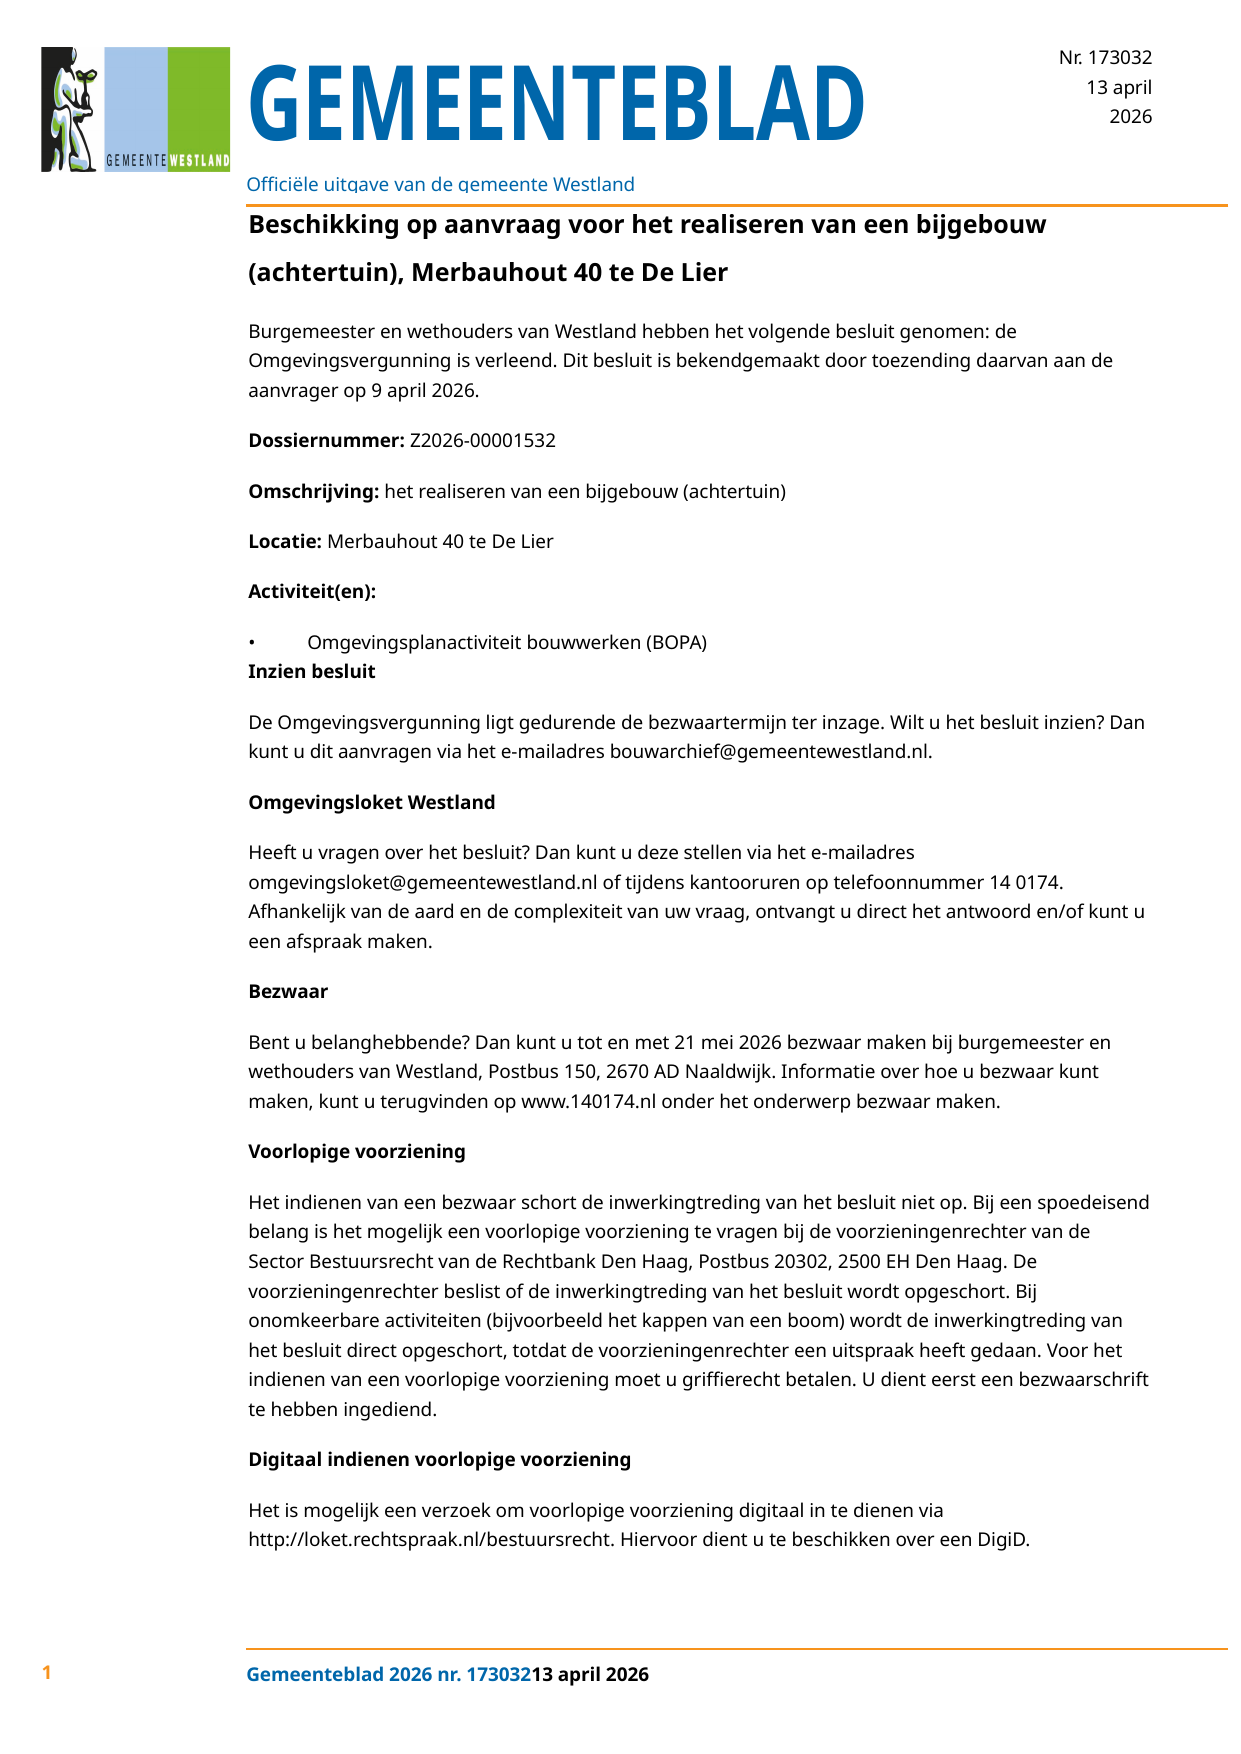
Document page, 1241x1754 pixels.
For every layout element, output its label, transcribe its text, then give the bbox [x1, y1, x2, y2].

text Omschrijving: het realiseren van een bijgebouw (achtertuin) [248, 478, 1152, 504]
text Het indienen van een bezwaar schort de inwerkingtreding van het besluit niet op. Bij een spoedeisend belang is het mogelijk een voorlopige voorziening te vragen bij de voorzieningenrechter van de Sector Bestuursrecht van de Rechtbank Den Haag, Postbus 20302, 2500 EH Den Haag. De voorzieningenrechter beslist of de inwerkingtreding van het besluit wordt opgeschort. Bij onomkeerbare activiteiten (bijvoorbeeld het kappen van een boom) wordt de inwerkingtreding van het besluit direct opgeschort, totdat de voorzieningenrechter een uitspraak heeft gedaan. Voor het indienen van een voorlopige voorziening moet u griffierecht betalen. U dient eerst een bezwaarschrift te hebben ingediend. [248, 1189, 1152, 1422]
picture [41, 47, 231, 172]
text Bent u belanghebbende? Dan kunt u tot en met 21 mei 2026 bezwaar maken bij burgemeester en wethouders van Westland, Postbus 150, 2670 AD Naaldwijk. Informatie over hoe u bezwaar kunt maken, kunt u terugvinden op www.140174.nl onder het onderwerp bezwaar maken. [248, 1029, 1152, 1114]
text Burgemeester en wethouders van Westland hebben het volgende besluit genomen: de Omgevingsvergunning is verleend. Dit besluit is bekendgemaakt door toezending daarvan aan de aanvrager op 9 april 2026. [248, 318, 1152, 403]
text Inzien besluit [248, 659, 1152, 684]
text Beschikking op aanvraag voor het realiseren van een bijgebouw (achtertuin), Merbauhout 40 te De Lier [248, 207, 1152, 288]
text Heeft u vragen over het besluit? Dan kunt u deze stellen via het e-mailadres omgevingsloket@gemeentewestland.nl of tijdens kantooruren op telefoonnummer 14 0174. Afhankelijk van de aard en de complexiteit van uw vraag, ontvangt u direct het antwoord en/of kunt u een afspraak maken. [248, 839, 1152, 954]
text Dossiernummer: Z2026-00001532 [248, 427, 1152, 453]
text Het is mogelijk een verzoek om voorlopige voorziening digitaal in te dienen via http://loket.rechtspraak.nl/bestuursrecht. Hiervoor dient u te beschikken over een DigiD. [248, 1497, 1152, 1552]
text Activiteit(en): [248, 579, 1152, 604]
text Omgevingsloket Westland [248, 789, 1152, 815]
text Voorlopige voorziening [248, 1139, 1152, 1164]
text De Omgevingsvergunning ligt gedurende de bezwaartermijn ter inzage. Wilt u het besluit inzien? Dan kunt u dit aanvragen via het e-mailadres bouwarchief@gemeentewestland.nl. [248, 709, 1152, 764]
text Locatie: Merbauhout 40 te De Lier [248, 528, 1152, 554]
text Digitaal indienen voorlopige voorziening [248, 1447, 1152, 1472]
text Bezwaar [248, 979, 1152, 1004]
list Omgevingsplanactiviteit bouwwerken (BOPA) [248, 629, 1152, 655]
